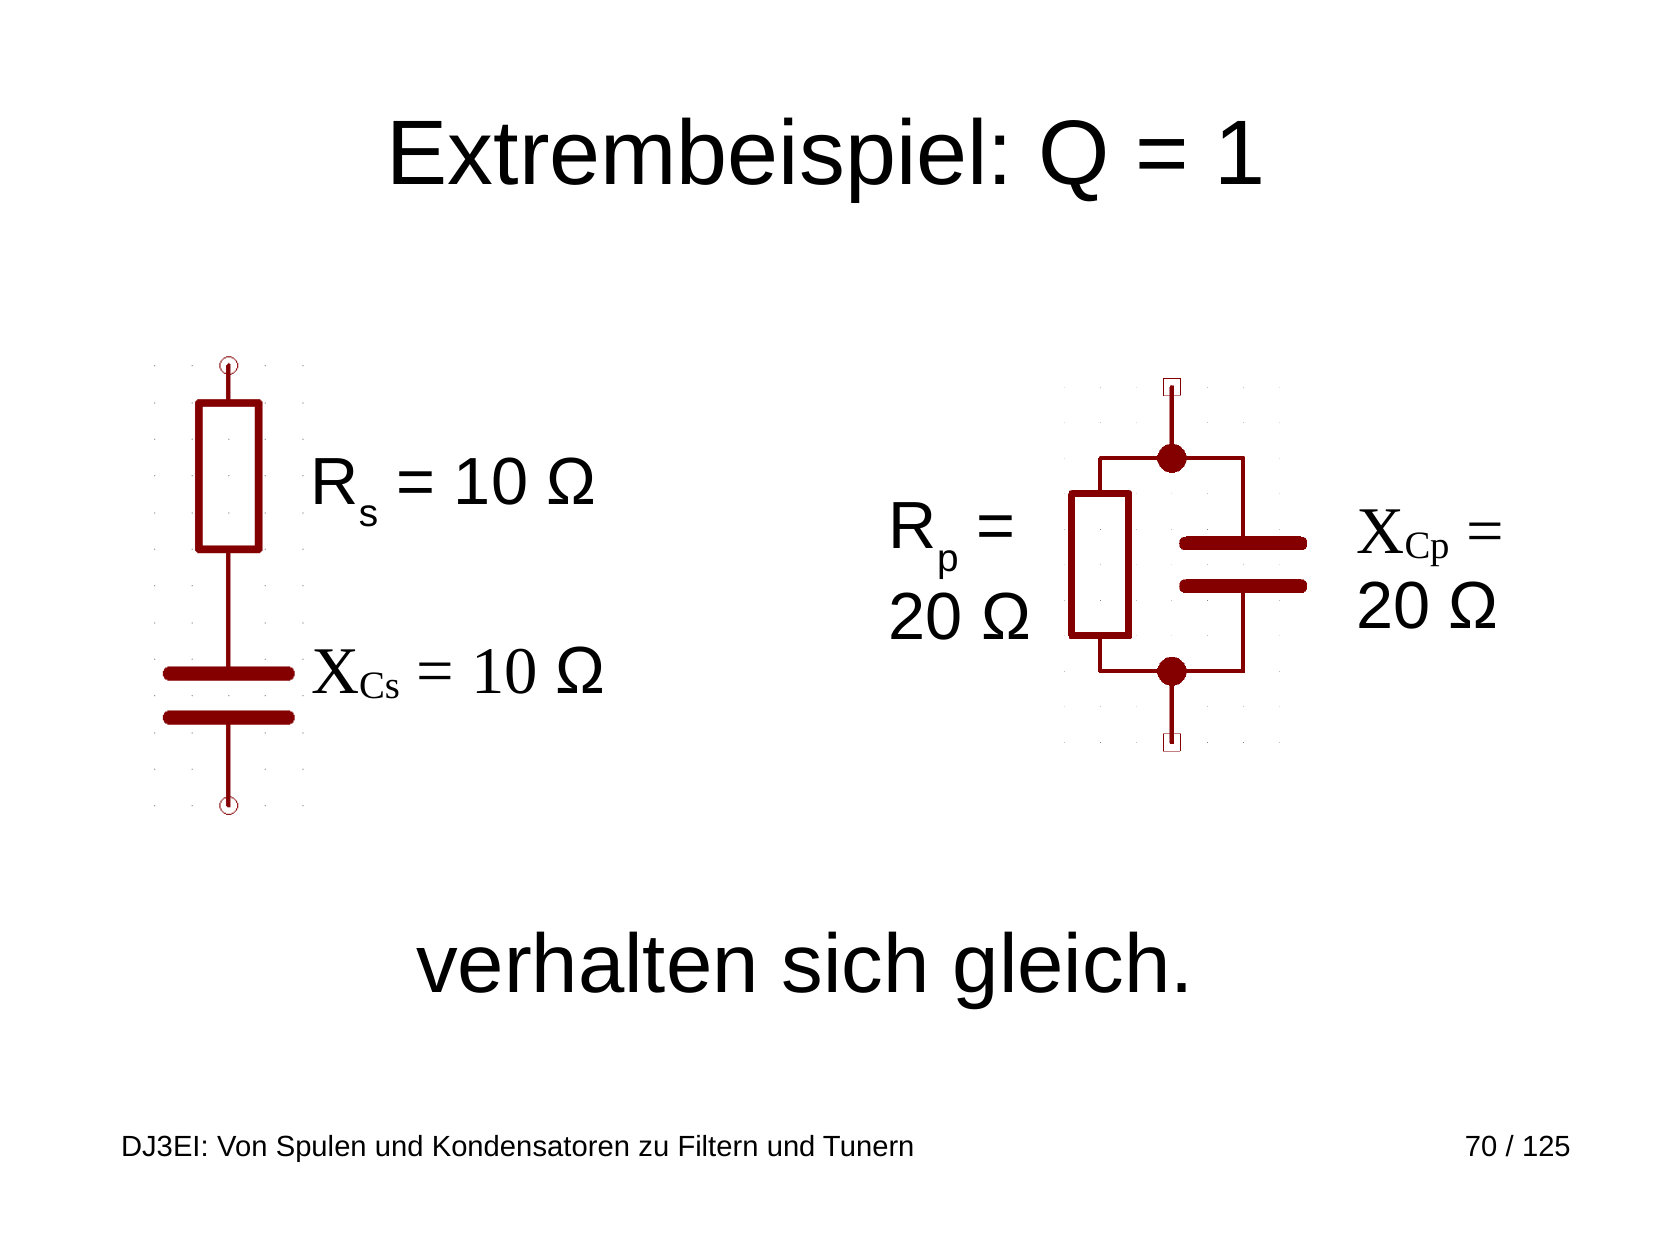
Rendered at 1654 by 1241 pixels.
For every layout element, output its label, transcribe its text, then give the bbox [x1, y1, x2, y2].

text_box XCs = 10 Ω [308, 625, 637, 745]
title Extrembeispiel: Q = 1 [82, 49, 1571, 257]
picture [153, 342, 308, 826]
text_box Rp = 20 Ω [874, 481, 1047, 662]
picture [1062, 373, 1312, 756]
text_box verhalten sich gleich. [401, 909, 1210, 1018]
text_box Rs = 10 Ω [308, 437, 615, 543]
text_box XCp = 20 Ω [1341, 486, 1536, 655]
